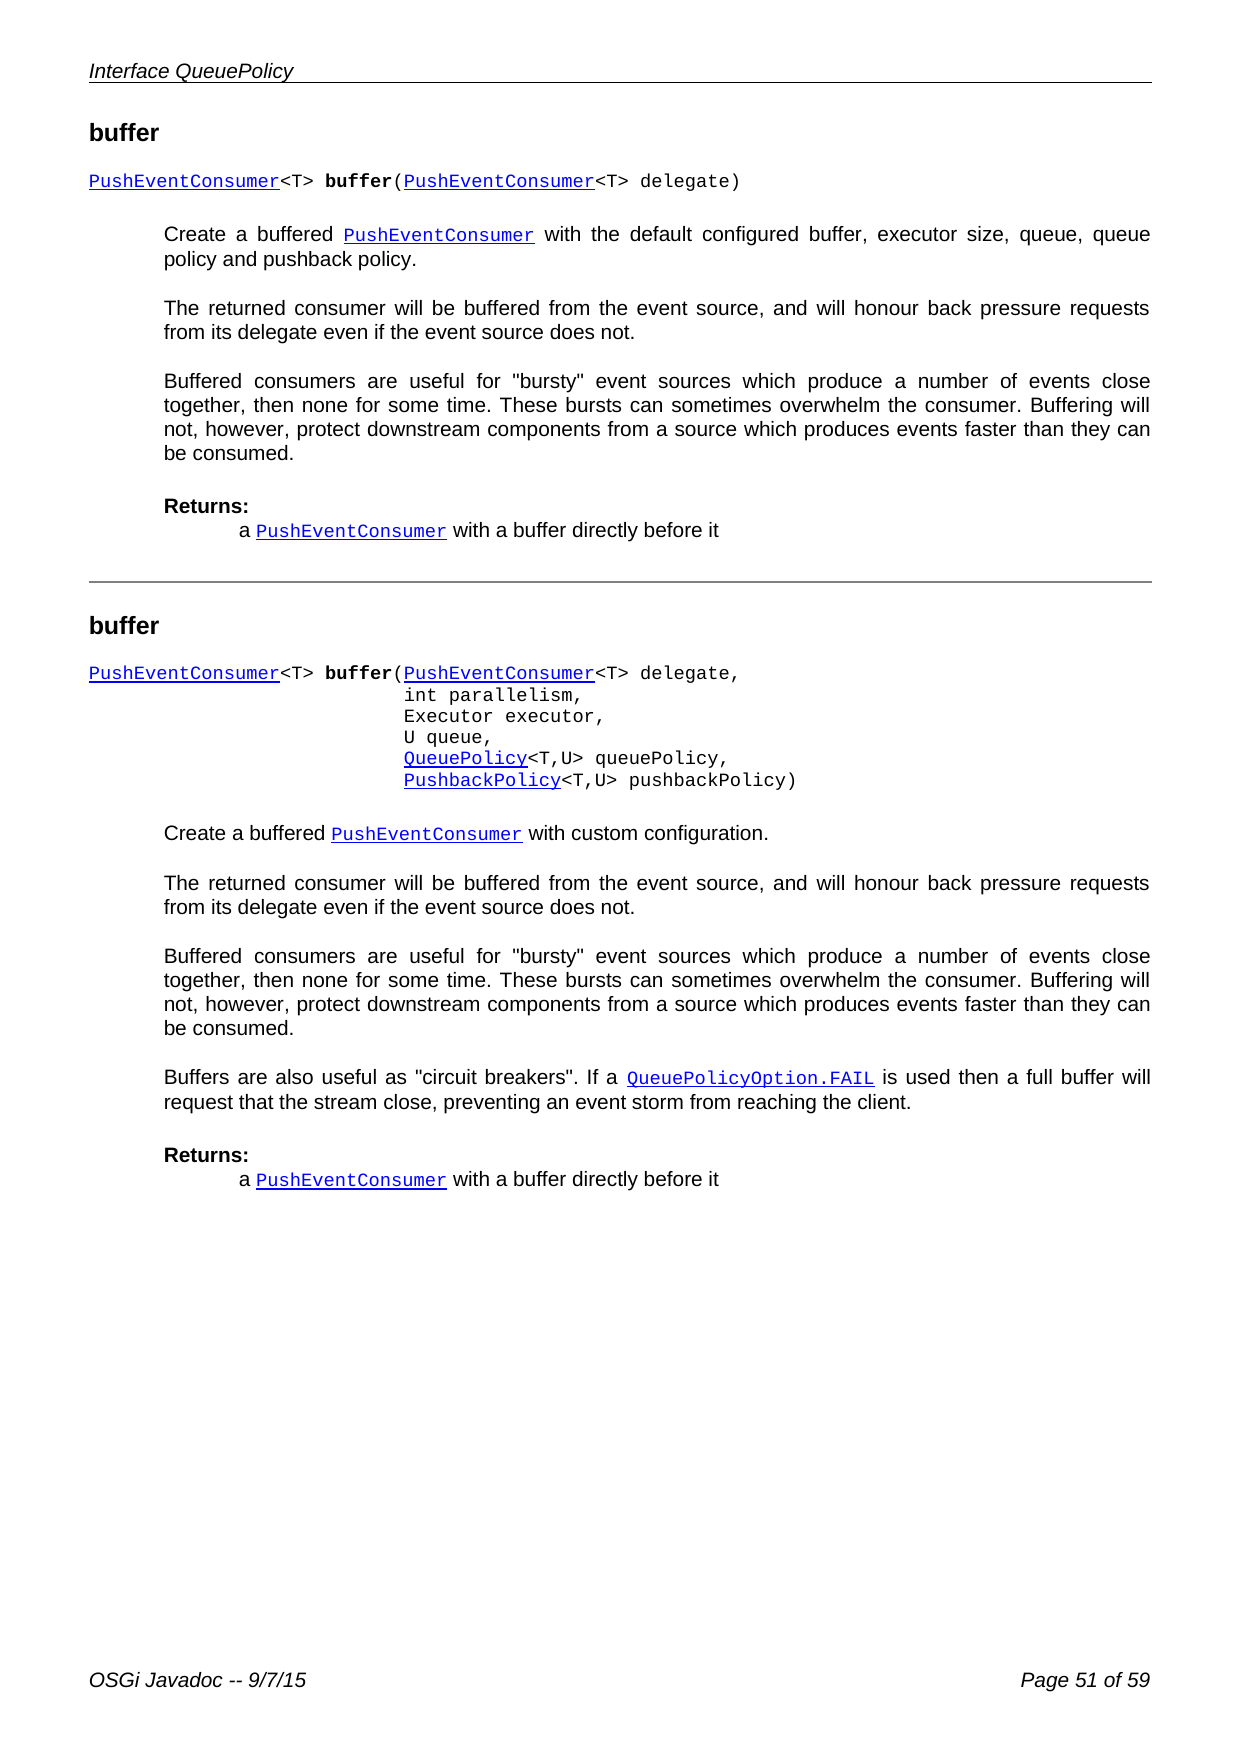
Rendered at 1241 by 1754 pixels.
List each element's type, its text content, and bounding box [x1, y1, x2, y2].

text PushEventConsumer<T> buffer(PushEventConsumer<T> delegate, int parallelism, Executor executor, U queue, QueuePolicy<T,U> queuePolicy, PushbackPolicy<T,U> pushbackPolicy) [88, 664, 1152, 792]
subtitle buffer [88, 611, 1152, 640]
text Buffers are also useful as "circuit breakers". If a QueuePolicyOption.FAIL is used then a full buffer will request that the stream close, preventing an event storm from reaching the client. [163, 1065, 1152, 1114]
text The returned consumer will be buffered from the event source, and will honour back pressure requests from its delegate even if the event source does not. [163, 871, 1152, 919]
text a PushEventConsumer with a buffer directly before it [238, 1167, 1152, 1192]
text PushEventConsumer<T> buffer(PushEventConsumer<T> delegate) [88, 171, 1152, 193]
text Returns: [163, 1143, 1152, 1167]
text Create a buffered PushEventConsumer with the default configured buffer, executor size, queue, queue policy and pushback policy. [163, 222, 1152, 271]
text Create a buffered PushEventConsumer with custom configuration. [163, 821, 1152, 846]
subtitle buffer [88, 118, 1152, 147]
text The returned consumer will be buffered from the event source, and will honour back pressure requests from its delegate even if the event source does not. [163, 296, 1152, 344]
text Buffered consumers are useful for "bursty" event sources which produce a number of events close together, then none for some time. These bursts can sometimes overwhelm the consumer. Buffering will not, however, protect downstream components from a source which produces events faster than they can be consumed. [163, 369, 1152, 465]
text a PushEventConsumer with a buffer directly before it [238, 518, 1152, 543]
text Buffered consumers are useful for "bursty" event sources which produce a number of events close together, then none for some time. These bursts can sometimes overwhelm the consumer. Buffering will not, however, protect downstream components from a source which produces events faster than they can be consumed. [163, 944, 1152, 1040]
text Returns: [163, 494, 1152, 518]
